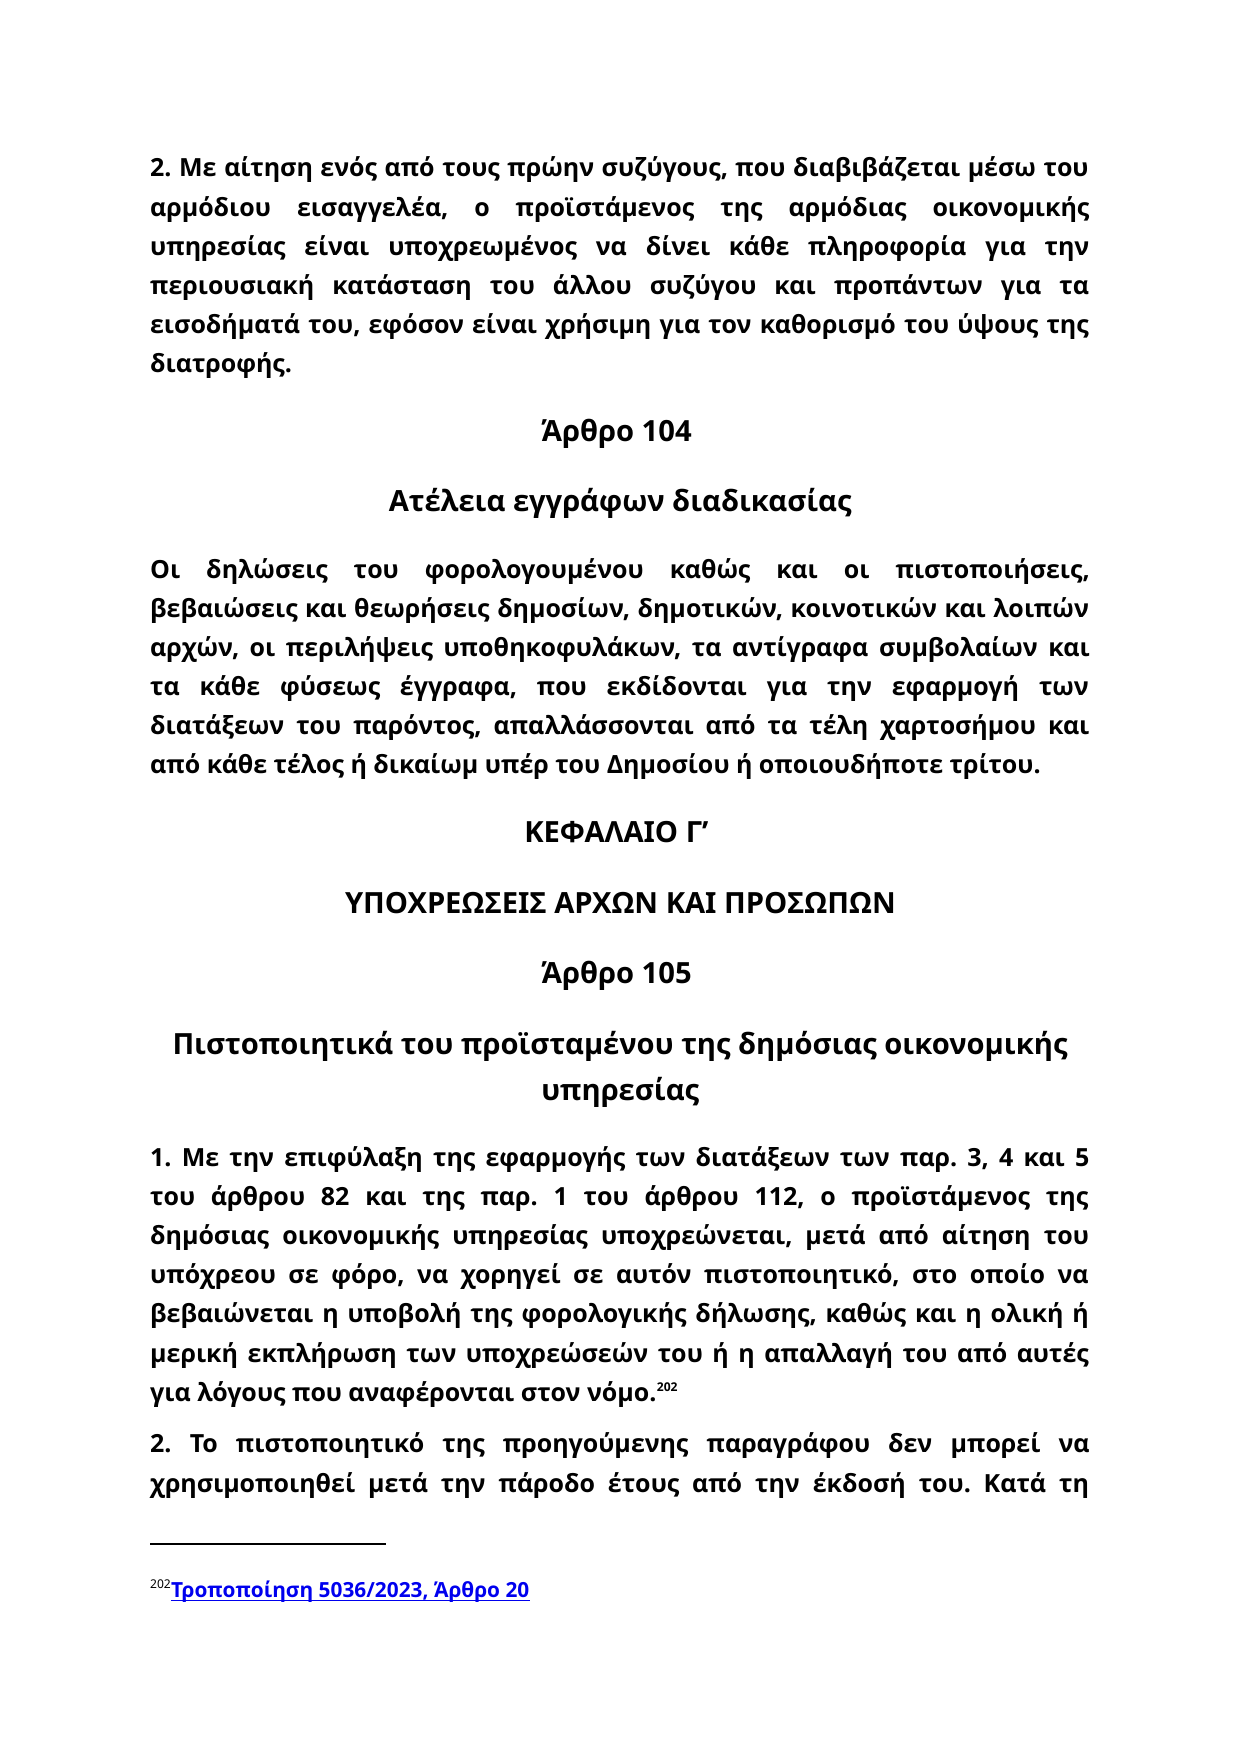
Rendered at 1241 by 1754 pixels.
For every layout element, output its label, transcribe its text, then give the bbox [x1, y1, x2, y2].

subtitle ΚΕΦΑΛΑΙΟ Γ’ [150, 811, 1090, 851]
subtitle Ατέλεια εγγράφων διαδικασίας [150, 481, 1090, 520]
text 2. Το πιστοποιητικό της προηγούμενης παραγράφου δεν μπορεί να χρησιμοποιηθεί μετά την πάροδο έτους από την έκδοσή του. Κατά τη [150, 1426, 1090, 1499]
text Τροποποίηση 5036/2023, Άρθρο 20 [150, 1576, 1090, 1604]
text Οι δηλώσεις του φορολογουμένου καθώς και οι πιστοποιήσεις, βεβαιώσεις και θεωρήσεις δημοσίων, δημοτικών, κοινοτικών και λοιπών αρχών, οι περιλήψεις υποθηκοφυλάκων, τα αντίγραφα συμβολαίων και τα κάθε φύσεως έγγραφα, που εκδίδονται για την εφαρμογή των διατάξεων του παρόντος, απαλλάσσονται από τα τέλη χαρτοσήμου και από κάθε τέλος ή δικαίωμ υπέρ του Δημοσίου ή οποιουδήποτε τρίτου. [150, 551, 1090, 781]
subtitle Άρθρο 104 [150, 410, 1090, 450]
subtitle Πιστοποιητικά του προϊσταμένου της δημόσιας οικονομικής υπηρεσίας [150, 1023, 1090, 1108]
subtitle Άρθρο 105 [150, 952, 1090, 992]
subtitle ΥΠΟΧΡΕΩΣΕΙΣ ΑΡΧΩΝ ΚΑΙ ΠΡΟΣΩΠΩΝ [150, 882, 1090, 922]
text 2. Με αίτηση ενός από τους πρώην συζύγους, που διαβιβάζεται μέσω του αρμόδιου εισαγγελέα, ο προϊστάμενος της αρμόδιας οικονομικής υπηρεσίας είναι υποχρεωμένος να δίνει κάθε πληροφορία για την περιουσιακή κατάσταση του άλλου συζύγου και προπάντων για τα εισοδήματά του, εφόσον είναι χρήσιμη για τον καθορισμό του ύψους της διατροφής. [150, 150, 1090, 380]
text 1. Με την επιφύλαξη της εφαρμογής των διατάξεων των παρ. 3, 4 και 5 του άρθρου 82 και της παρ. 1 του άρθρου 112, ο προϊστάμενος της δημόσιας οικονομικής υπηρεσίας υποχρεώνεται, μετά από αίτηση του υπόχρεου σε φόρο, να χορηγεί σε αυτόν πιστοποιητικό, στο οποίο να βεβαιώνεται η υποβολή της φορολογικής δήλωσης, καθώς και η ολική ή μερική εκπλήρωση των υποχρεώσεών του ή η απαλλαγή του από αυτές για λόγους που αναφέρονται στον νόμο. [150, 1139, 1090, 1408]
